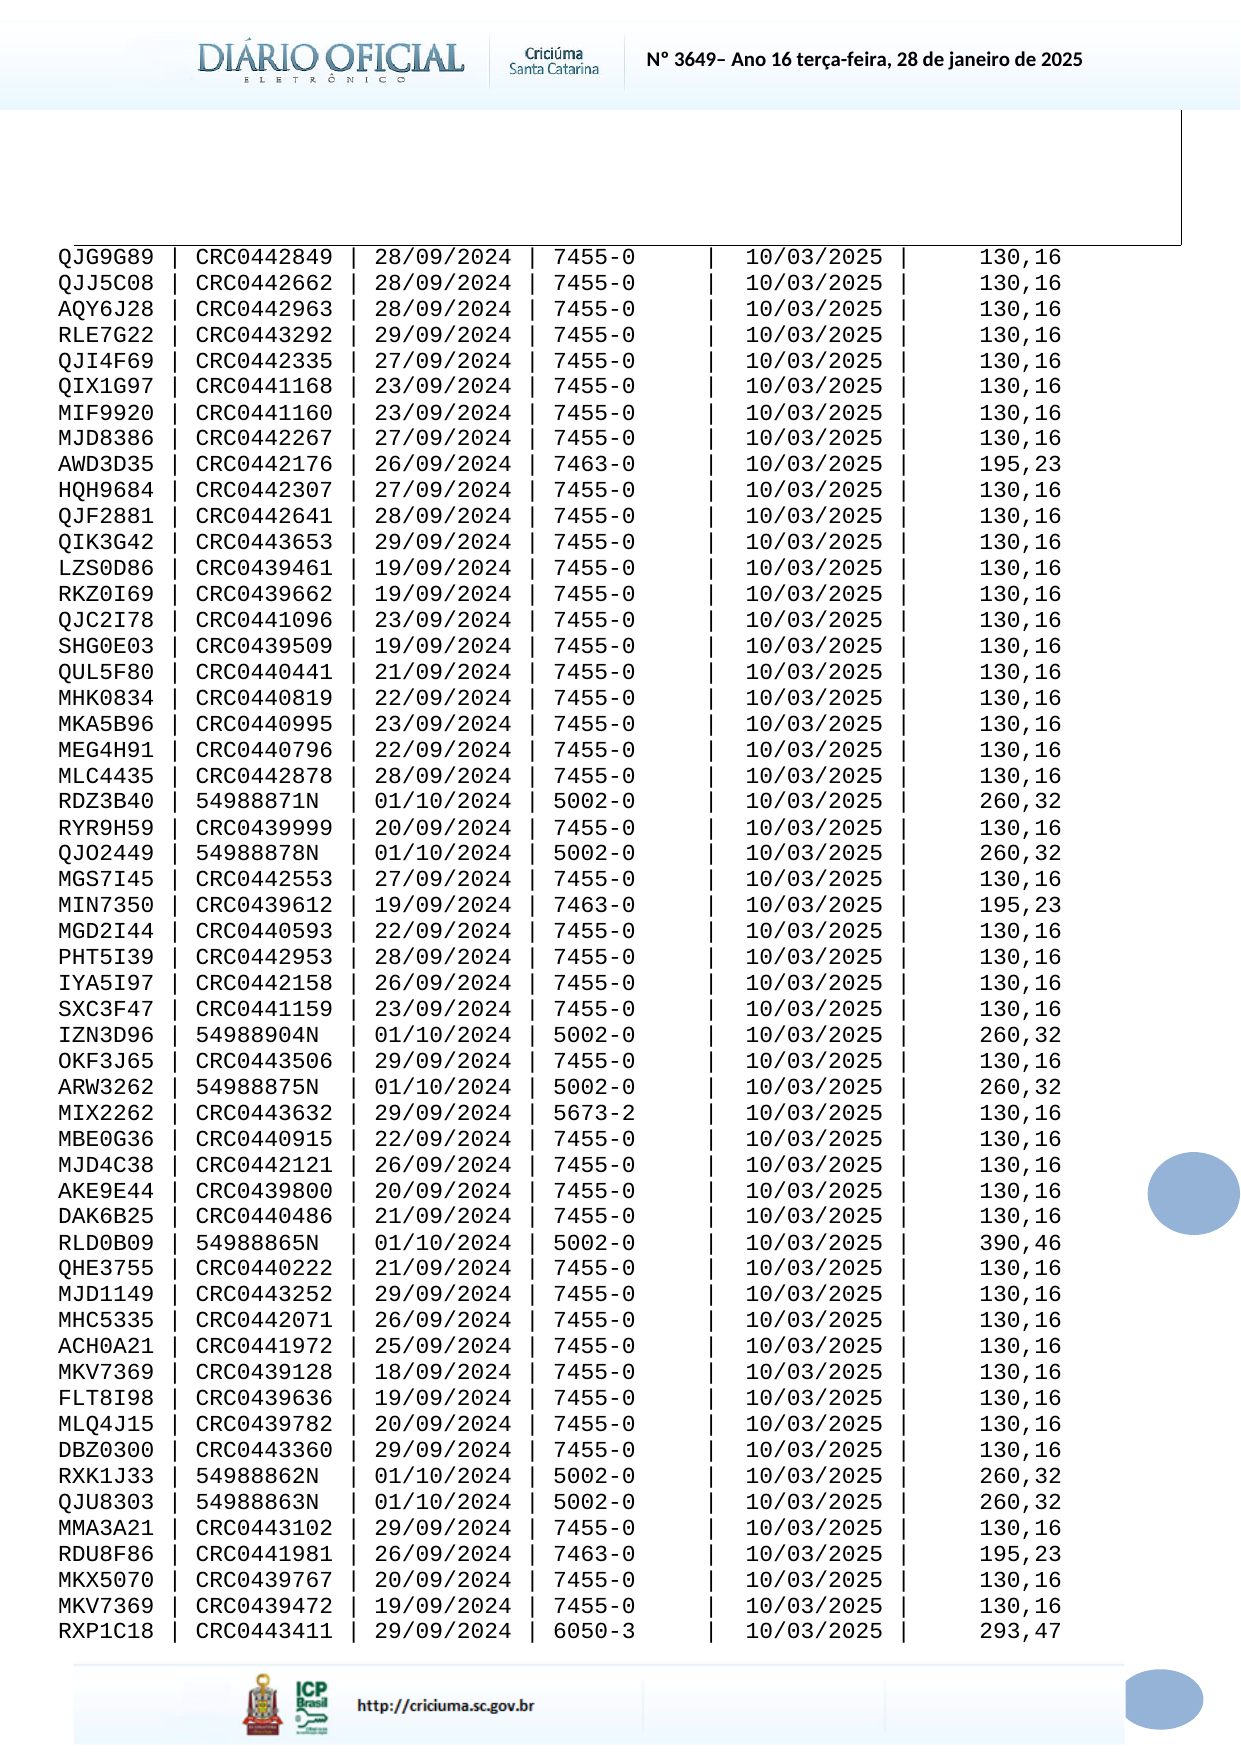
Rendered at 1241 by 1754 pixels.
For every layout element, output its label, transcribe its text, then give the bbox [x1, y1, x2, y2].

text MMA3A21 | CRC0443102 | 29/09/2024 | 7455-0 | 10/03/2025 | 130,16 [44, 1516, 1181, 1542]
text MKV7369 | CRC0439128 | 18/09/2024 | 7455-0 | 10/03/2025 | 130,16 [44, 1361, 1181, 1386]
text DAK6B25 | CRC0440486 | 21/09/2024 | 7455-0 | 10/03/2025 | 130,16 [44, 1205, 1171, 1231]
text MKV7369 | CRC0439472 | 19/09/2024 | 7455-0 | 10/03/2025 | 130,16 [44, 1594, 1181, 1620]
text RXP1C18 | CRC0443411 | 29/09/2024 | 6050-3 | 10/03/2025 | 293,47 [44, 1620, 1181, 1646]
text MHC5335 | CRC0442071 | 26/09/2024 | 7455-0 | 10/03/2025 | 130,16 [44, 1309, 1181, 1334]
text MJD4C38 | CRC0442121 | 26/09/2024 | 7455-0 | 10/03/2025 | 130,16 [44, 1153, 1180, 1179]
text QUL5F80 | CRC0440441 | 21/09/2024 | 7455-0 | 10/03/2025 | 130,16 [44, 660, 1181, 686]
text MLQ4J15 | CRC0439782 | 20/09/2024 | 7455-0 | 10/03/2025 | 130,16 [44, 1412, 1181, 1438]
text RDZ3B40 | 54988871N | 01/10/2024 | 5002-0 | 10/03/2025 | 260,32 [44, 790, 1181, 816]
text RYR9H59 | CRC0439999 | 20/09/2024 | 7455-0 | 10/03/2025 | 130,16 [44, 816, 1181, 842]
text MGD2I44 | CRC0440593 | 22/09/2024 | 7455-0 | 10/03/2025 | 130,16 [44, 919, 1181, 946]
text MJD1149 | CRC0443252 | 29/09/2024 | 7455-0 | 10/03/2025 | 130,16 [44, 1283, 1181, 1309]
text AKE9E44 | CRC0439800 | 20/09/2024 | 7455-0 | 10/03/2025 | 130,16 [44, 1179, 1150, 1205]
text MKA5B96 | CRC0440995 | 23/09/2024 | 7455-0 | 10/03/2025 | 130,16 [44, 712, 1181, 738]
text IYA5I97 | CRC0442158 | 26/09/2024 | 7455-0 | 10/03/2025 | 130,16 [44, 971, 1181, 997]
text AQY6J28 | CRC0442963 | 28/09/2024 | 7455-0 | 10/03/2025 | 130,16 [44, 297, 1181, 323]
text QJF2881 | CRC0442641 | 28/09/2024 | 7455-0 | 10/03/2025 | 130,16 [44, 504, 1181, 531]
text ARW3262 | 54988875N | 01/10/2024 | 5002-0 | 10/03/2025 | 260,32 [44, 1075, 1181, 1101]
text PHT5I39 | CRC0442953 | 28/09/2024 | 7455-0 | 10/03/2025 | 130,16 [44, 946, 1181, 971]
text AWD3D35 | CRC0442176 | 26/09/2024 | 7463-0 | 10/03/2025 | 195,23 [44, 453, 1181, 479]
text SHG0E03 | CRC0439509 | 19/09/2024 | 7455-0 | 10/03/2025 | 130,16 [44, 634, 1181, 660]
text QHE3755 | CRC0440222 | 21/09/2024 | 7455-0 | 10/03/2025 | 130,16 [44, 1257, 1181, 1283]
text DBZ0300 | CRC0443360 | 29/09/2024 | 7455-0 | 10/03/2025 | 130,16 [44, 1438, 1181, 1464]
text QIX1G97 | CRC0441168 | 23/09/2024 | 7455-0 | 10/03/2025 | 130,16 [44, 375, 1181, 401]
text MBE0G36 | CRC0440915 | 22/09/2024 | 7455-0 | 10/03/2025 | 130,16 [44, 1127, 1181, 1153]
text QJI4F69 | CRC0442335 | 27/09/2024 | 7455-0 | 10/03/2025 | 130,16 [44, 349, 1181, 375]
text OKF3J65 | CRC0443506 | 29/09/2024 | 7455-0 | 10/03/2025 | 130,16 [44, 1049, 1181, 1075]
text LZS0D86 | CRC0439461 | 19/09/2024 | 7455-0 | 10/03/2025 | 130,16 [44, 556, 1181, 582]
text IZN3D96 | 54988904N | 01/10/2024 | 5002-0 | 10/03/2025 | 260,32 [44, 1023, 1181, 1049]
text MIF9920 | CRC0441160 | 23/09/2024 | 7455-0 | 10/03/2025 | 130,16 [44, 401, 1181, 427]
text RLE7G22 | CRC0443292 | 29/09/2024 | 7455-0 | 10/03/2025 | 130,16 [44, 323, 1181, 349]
text QJC2I78 | CRC0441096 | 23/09/2024 | 7455-0 | 10/03/2025 | 130,16 [44, 608, 1181, 634]
text RDU8F86 | CRC0441981 | 26/09/2024 | 7463-0 | 10/03/2025 | 195,23 [44, 1542, 1181, 1568]
text QJO2449 | 54988878N | 01/10/2024 | 5002-0 | 10/03/2025 | 260,32 [44, 842, 1181, 868]
text RKZ0I69 | CRC0439662 | 19/09/2024 | 7455-0 | 10/03/2025 | 130,16 [44, 582, 1181, 608]
text MHK0834 | CRC0440819 | 22/09/2024 | 7455-0 | 10/03/2025 | 130,16 [44, 686, 1181, 712]
text HQH9684 | CRC0442307 | 27/09/2024 | 7455-0 | 10/03/2025 | 130,16 [44, 479, 1181, 504]
text MLC4435 | CRC0442878 | 28/09/2024 | 7455-0 | 10/03/2025 | 130,16 [44, 764, 1181, 790]
text MJD8386 | CRC0442267 | 27/09/2024 | 7455-0 | 10/03/2025 | 130,16 [44, 427, 1181, 453]
text RLD0B09 | 54988865N | 01/10/2024 | 5002-0 | 10/03/2025 | 390,46 [44, 1231, 1181, 1257]
text QJU8303 | 54988863N | 01/10/2024 | 5002-0 | 10/03/2025 | 260,32 [44, 1490, 1181, 1516]
text QJJ5C08 | CRC0442662 | 28/09/2024 | 7455-0 | 10/03/2025 | 130,16 [44, 271, 1181, 297]
text RXK1J33 | 54988862N | 01/10/2024 | 5002-0 | 10/03/2025 | 260,32 [44, 1464, 1181, 1490]
text MEG4H91 | CRC0440796 | 22/09/2024 | 7455-0 | 10/03/2025 | 130,16 [44, 738, 1181, 764]
text FLT8I98 | CRC0439636 | 19/09/2024 | 7455-0 | 10/03/2025 | 130,16 [44, 1386, 1181, 1412]
text MKX5070 | CRC0439767 | 20/09/2024 | 7455-0 | 10/03/2025 | 130,16 [44, 1568, 1181, 1594]
text MIX2262 | CRC0443632 | 29/09/2024 | 5673-2 | 10/03/2025 | 130,16 [44, 1101, 1181, 1127]
text SXC3F47 | CRC0441159 | 23/09/2024 | 7455-0 | 10/03/2025 | 130,16 [44, 997, 1181, 1023]
text QJG9G89 | CRC0442849 | 28/09/2024 | 7455-0 | 10/03/2025 | 130,16 [44, 245, 1181, 271]
text ACH0A21 | CRC0441972 | 25/09/2024 | 7455-0 | 10/03/2025 | 130,16 [44, 1334, 1181, 1361]
text MGS7I45 | CRC0442553 | 27/09/2024 | 7455-0 | 10/03/2025 | 130,16 [44, 868, 1181, 894]
text QIK3G42 | CRC0443653 | 29/09/2024 | 7455-0 | 10/03/2025 | 130,16 [44, 531, 1181, 556]
text MIN7350 | CRC0439612 | 19/09/2024 | 7463-0 | 10/03/2025 | 195,23 [44, 894, 1181, 919]
